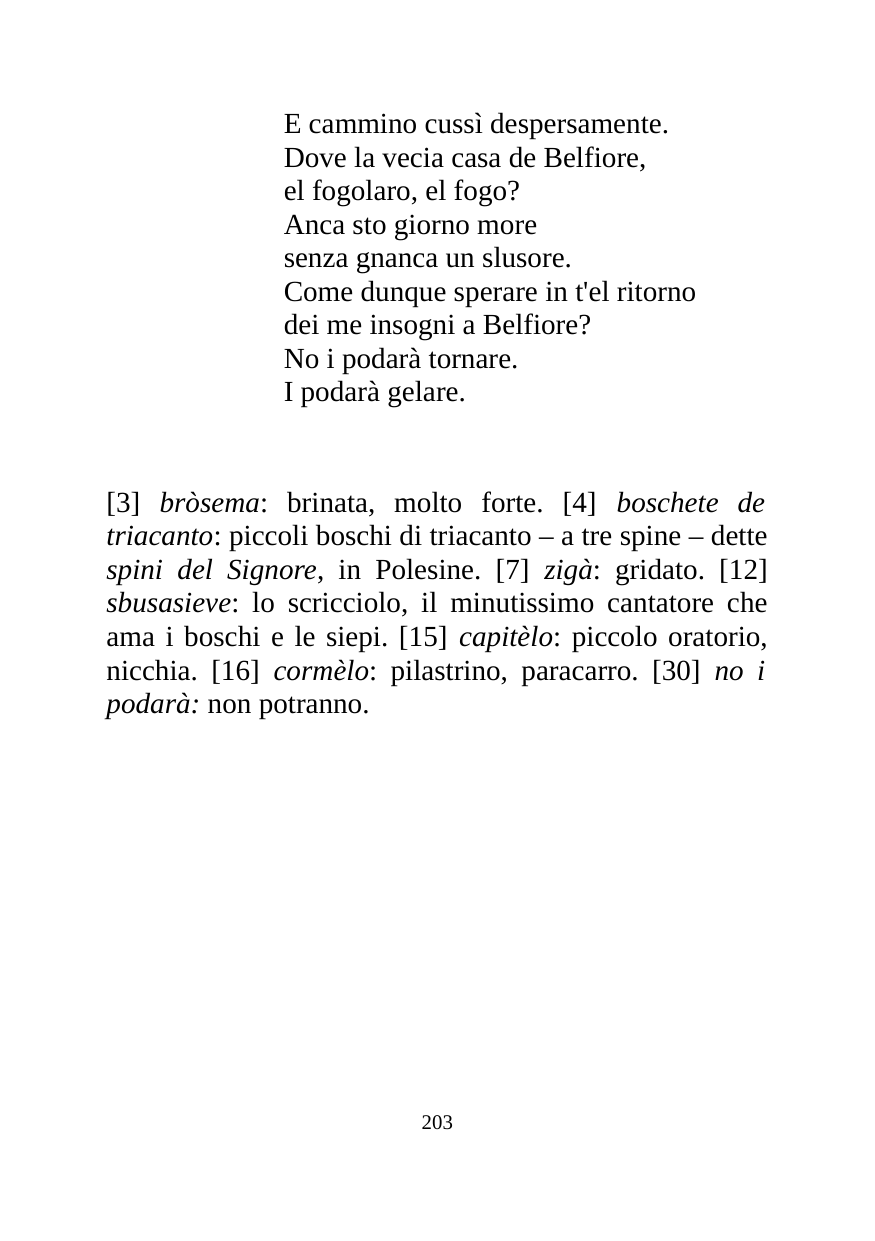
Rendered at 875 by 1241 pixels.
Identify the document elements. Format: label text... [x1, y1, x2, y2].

text [3] bròsema: brinata, molto forte. [4] boschete de triacanto: piccoli boschi di triacanto – a tre spine – dette spini del Signore, in Polesine. [7] zigà: gridato. [12] sbusasieve: lo scricciolo, il minutissimo cantatore che ama i boschi e le siepi. [15] capitèlo: piccolo oratorio, nicchia. [16] cormèlo: pilastrino, paracarro. [30] no i podarà: non potranno. [106, 485, 768, 720]
text E cammino cussì despersamente. Dove la vecia casa de Belfiore, el fogolaro, el fogo? Anca sto giorno more senza gnanca un slusore. Come dunque sperare in t'el ritorno dei me insogni a Belfiore? No i podarà tornare. I podarà gelare. [283, 106, 768, 408]
